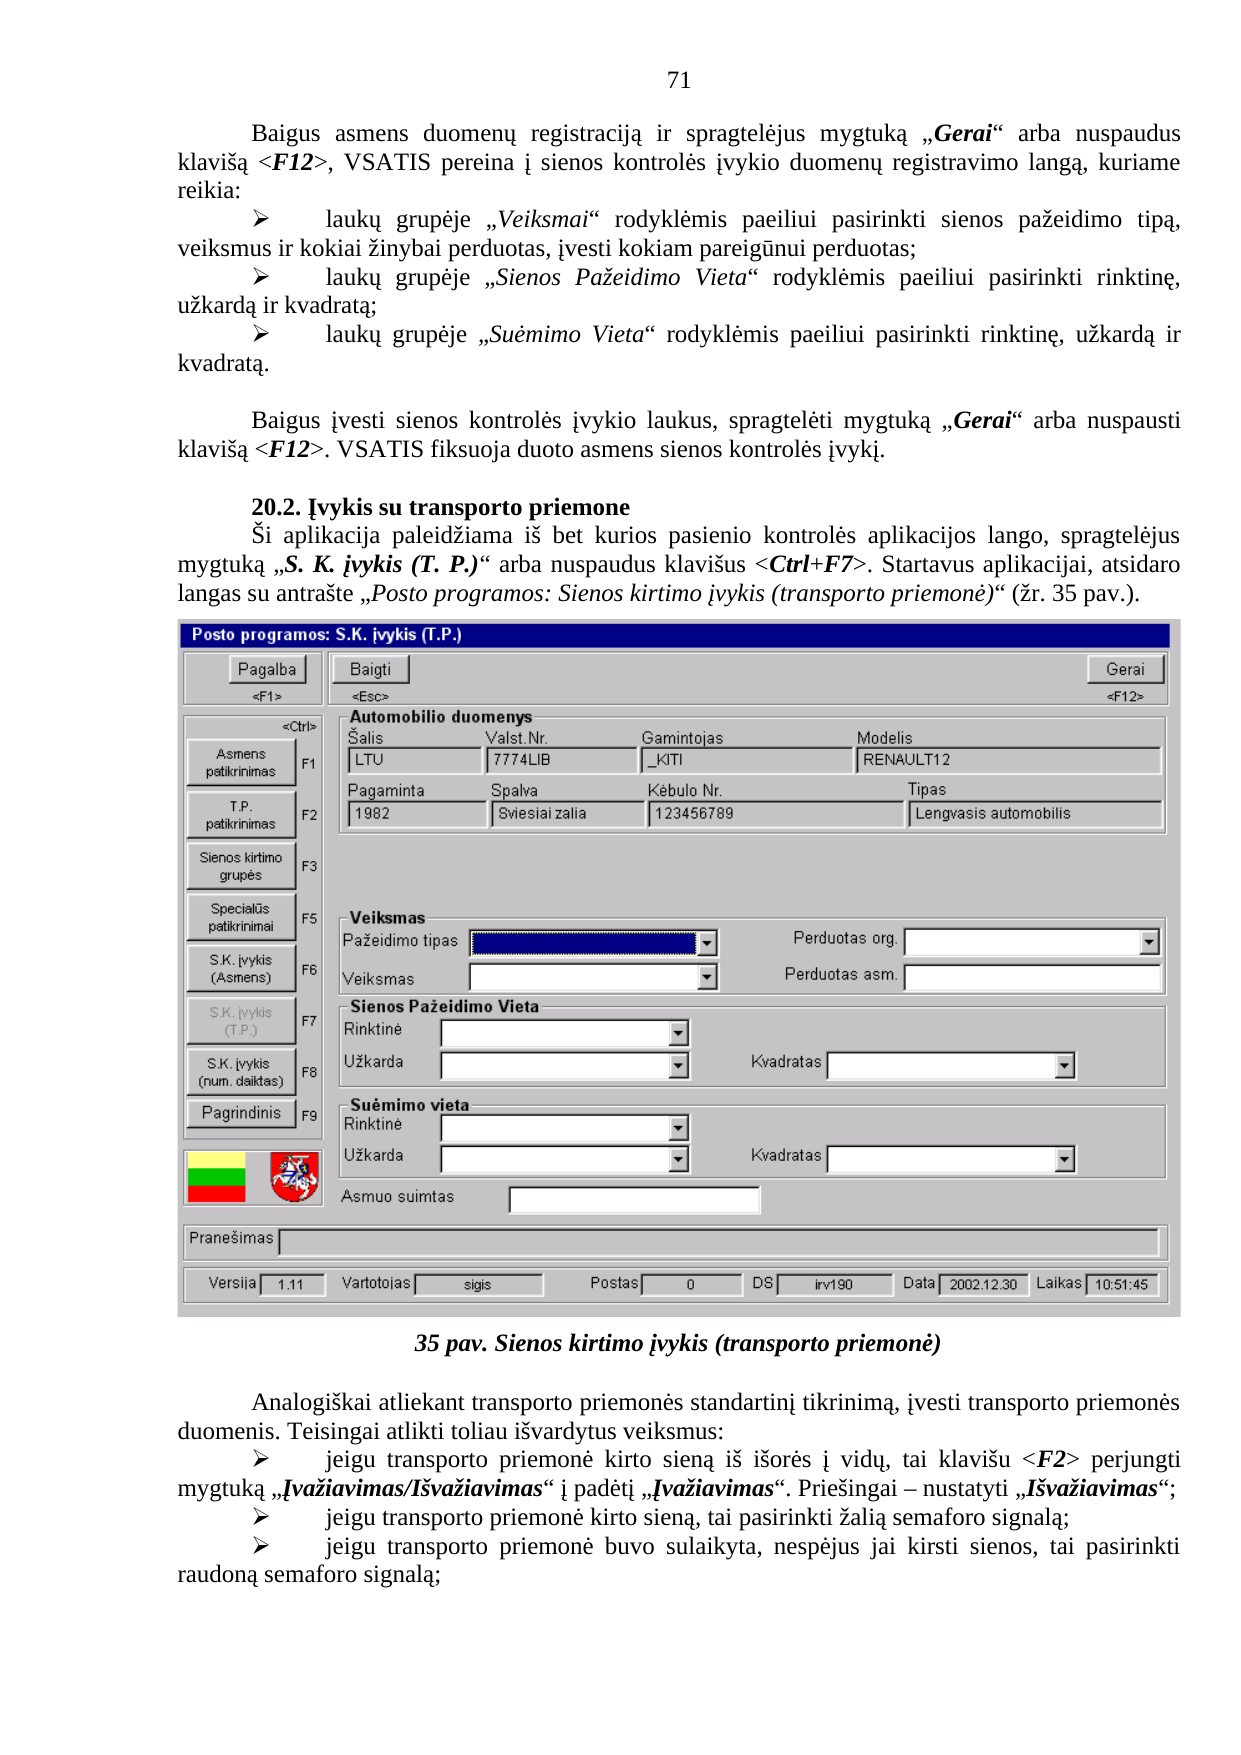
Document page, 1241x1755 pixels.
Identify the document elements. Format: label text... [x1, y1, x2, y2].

text Baigus asmens duomenų registraciją ir spragtelėjus mygtuką „Gerai“ arba nuspaudus klavišą <F12>, VSATIS pereina į sienos kontrolės įvykio duomenų registravimo langą, kuriame reikia: [177, 118, 1181, 204]
text Ši aplikacija paleidžiama iš bet kurios pasienio kontrolės aplikacijos lango, spragtelėjus mygtuką „S. K. įvykis (T. P.)“ arba nuspaudus klavišus <Ctrl+F7>. Startavus aplikacijai, atsidaro langas su antrašte „Posto programos: Sienos kirtimo įvykis (transporto priemonė)“ (žr. 35 pav.). [177, 521, 1181, 607]
text Baigus įvesti sienos kontrolės įvykio laukus, spragtelėti mygtuką „Gerai“ arba nuspausti klavišą <F12>. VSATIS fiksuoja duoto asmens sienos kontrolės įvykį. [177, 406, 1181, 463]
text  laukų grupėje „Suėmimo Vieta“ rodyklėmis paeiliui pasirinkti rinktinę, užkardą ir kvadratą. [177, 319, 1181, 377]
text 35 pav. Sienos kirtimo įvykis (transporto priemonė) [177, 1328, 1181, 1357]
text  jeigu transporto priemonė kirto sieną, tai pasirinkti žalią semaforo signalą; [177, 1502, 1181, 1531]
text [177, 607, 1181, 619]
text 20.2. Įvykis su transporto priemone [177, 492, 1181, 521]
text [177, 1317, 1181, 1328]
text Analogiškai atliekant transporto priemonės standartinį tikrinimą, įvesti transporto priemonės duomenis. Teisingai atlikti toliau išvardytus veiksmus: [177, 1357, 1181, 1444]
text  jeigu transporto priemonė buvo sulaikyta, nespėjus jai kirsti sienos, tai pasirinkti raudoną semaforo signalą; [177, 1531, 1181, 1588]
text  laukų grupėje „Veiksmai“ rodyklėmis paeiliui pasirinkti sienos pažeidimo tipą, veiksmus ir kokiai žinybai perduotas, įvesti kokiam pareigūnui perduotas; [177, 204, 1181, 262]
text  laukų grupėje „Sienos Pažeidimo Vieta“ rodyklėmis paeiliui pasirinkti rinktinę, užkardą ir kvadratą; [177, 262, 1181, 319]
text  jeigu transporto priemonė kirto sieną iš išorės į vidų, tai klavišu <F2> perjungti mygtuką „Įvažiavimas/Išvažiavimas“ į padėtį „Įvažiavimas“. Priešingai – nustatyti „Išvažiavimas“; [177, 1444, 1181, 1502]
